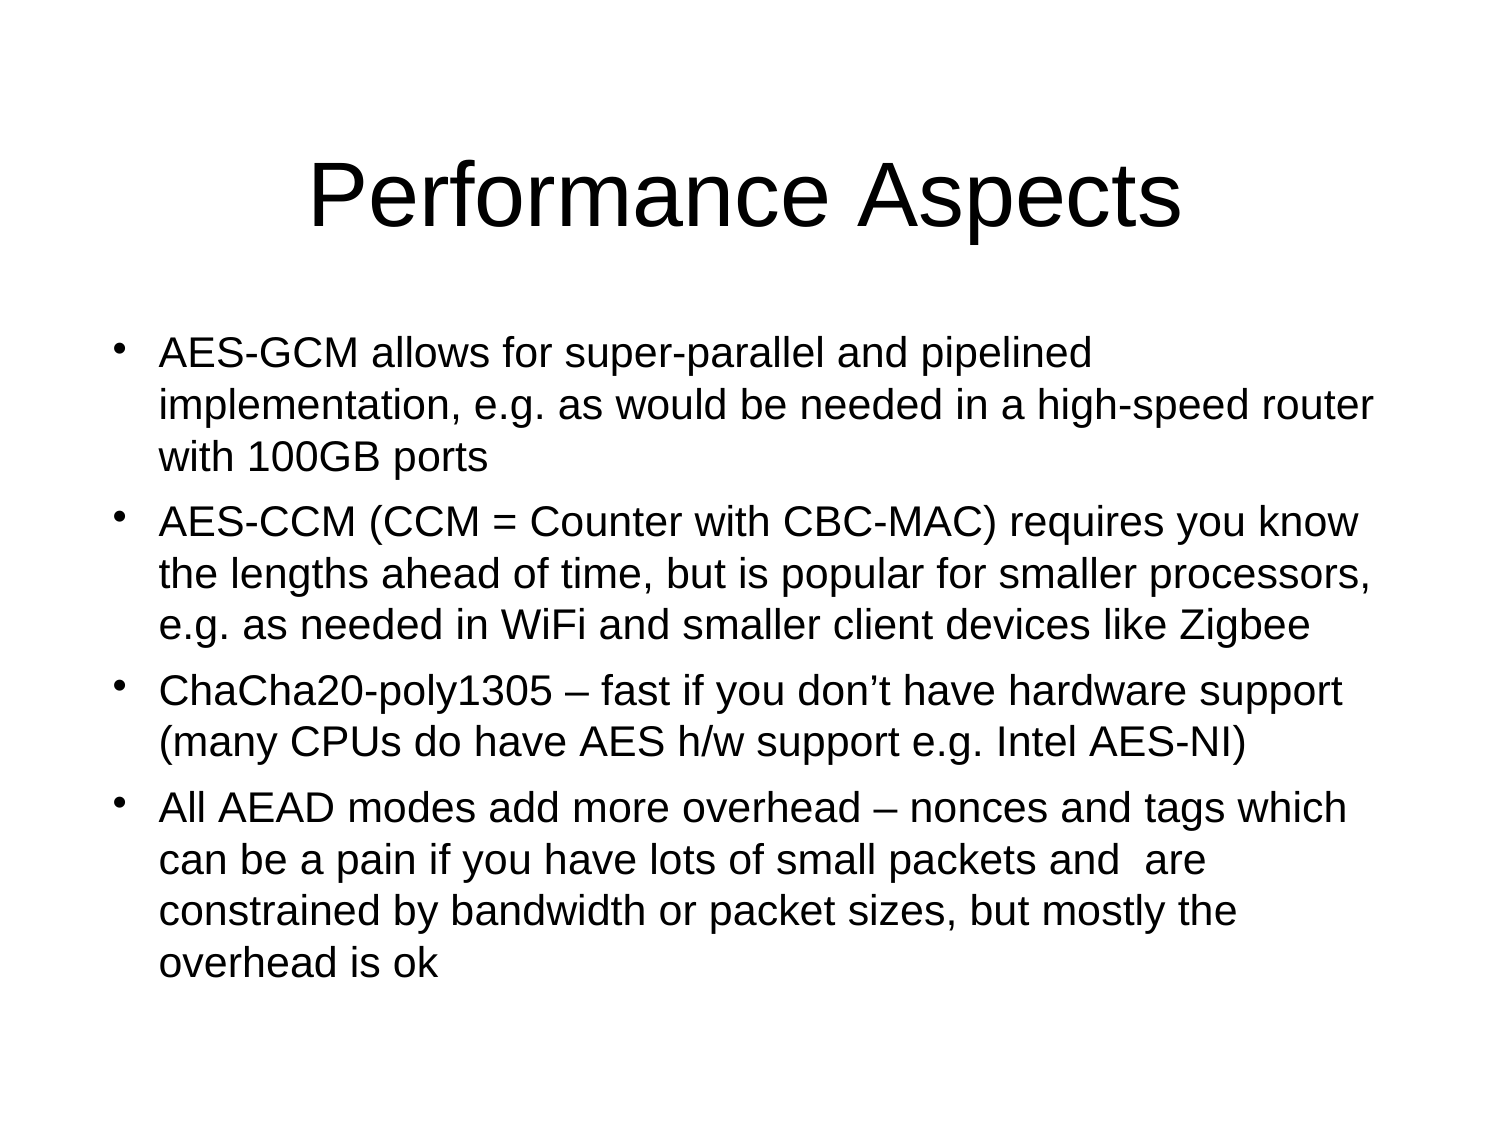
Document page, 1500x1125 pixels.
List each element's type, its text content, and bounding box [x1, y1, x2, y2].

title Performance Aspects [112, 99, 1380, 280]
list AES-GCM allows for super-parallel and pipelined implementation, e.g. as would be needed in a high-speed router with 100GB ports AES-CCM (CCM = Counter with CBC-MAC) requires you know the lengths ahead of time, but is popular for smaller processors, e.g. as needed in WiFi and smaller client devices like Zigbee ChaCha20-poly1305 – fast if you don’t have hardware support (many CPUs do have AES h/w support e.g. Intel AES-NI) All AEAD modes add more overhead – nonces and tags which can be a pain if you have lots of small packets and are constrained by bandwidth or packet sizes, but mostly the overhead is ok [112, 324, 1380, 992]
